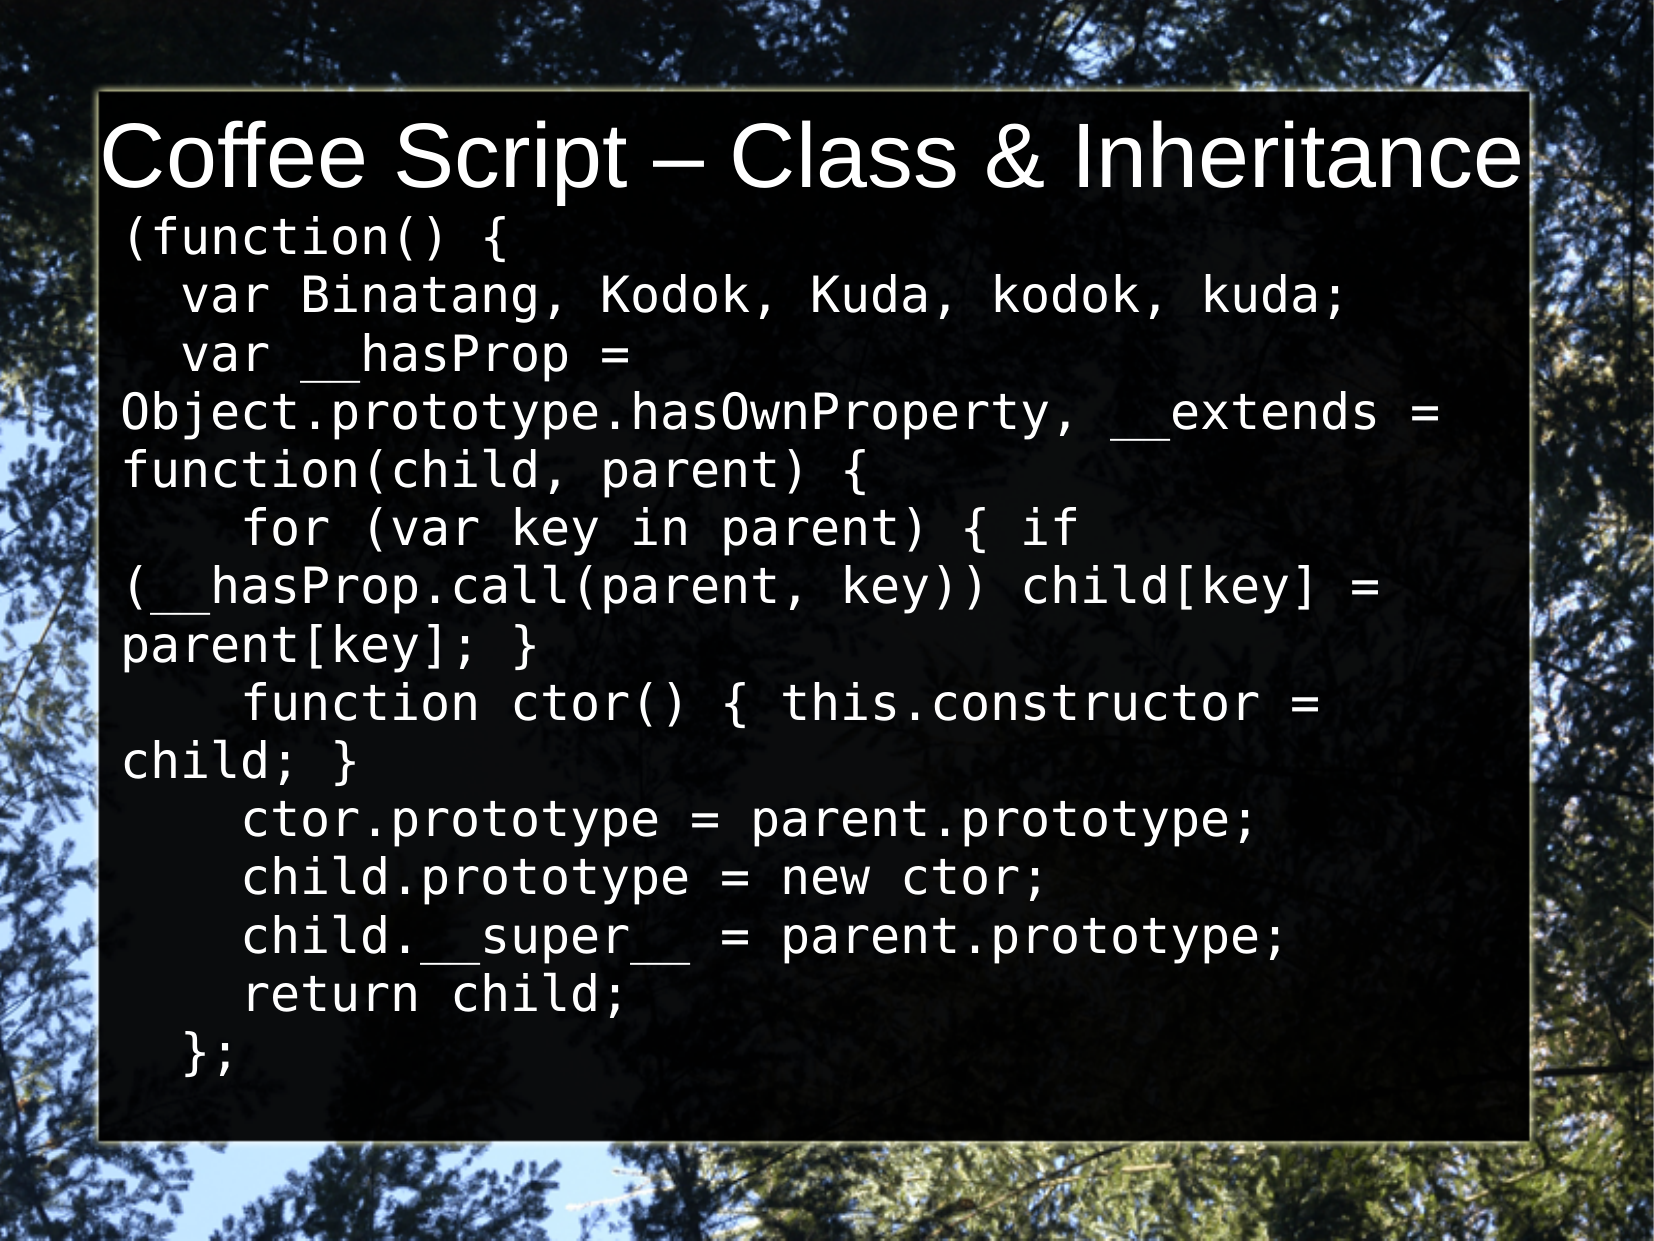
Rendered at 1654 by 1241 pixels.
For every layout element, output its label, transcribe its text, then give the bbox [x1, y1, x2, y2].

subtitle (function() { var Binatang, Kodok, Kuda, kodok, kuda; var __hasProp = Object.prototype.hasOwnProperty, __extends = function(child, parent) { for (var key in parent) { if (__hasProp.call(parent, key)) child[key] = parent[key]; } function ctor() { this.constructor = child; } ctor.prototype = parent.prototype; child.prototype = new ctor; child.__super__ = parent.prototype; return child; }; [120, 208, 1567, 1121]
picture [0, 0, 1654, 1241]
title Coffee Script – Class & Inheritance [90, 72, 1537, 241]
